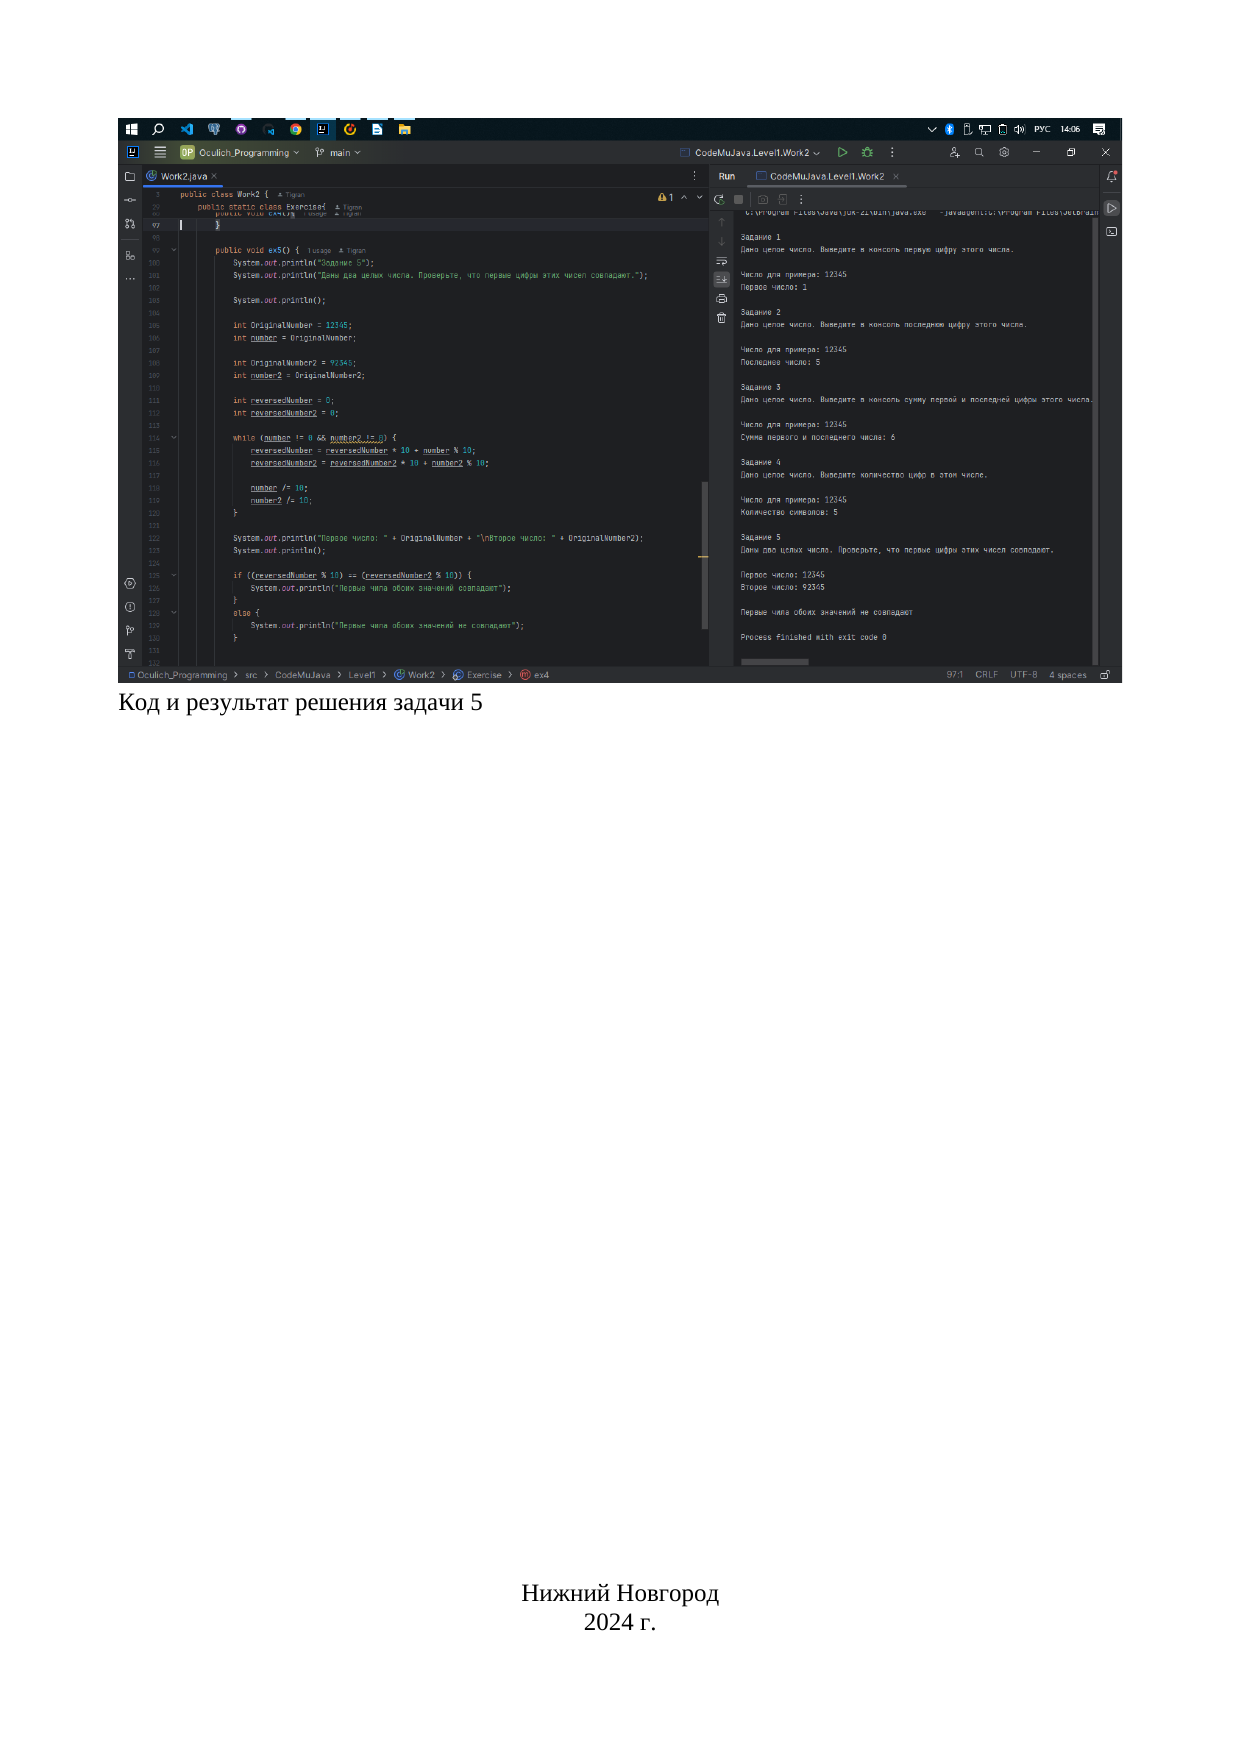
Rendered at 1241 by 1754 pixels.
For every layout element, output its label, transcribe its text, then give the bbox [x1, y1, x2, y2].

picture [118, 118, 1123, 683]
text Код и результат решения задачи 5 [118, 683, 1122, 716]
